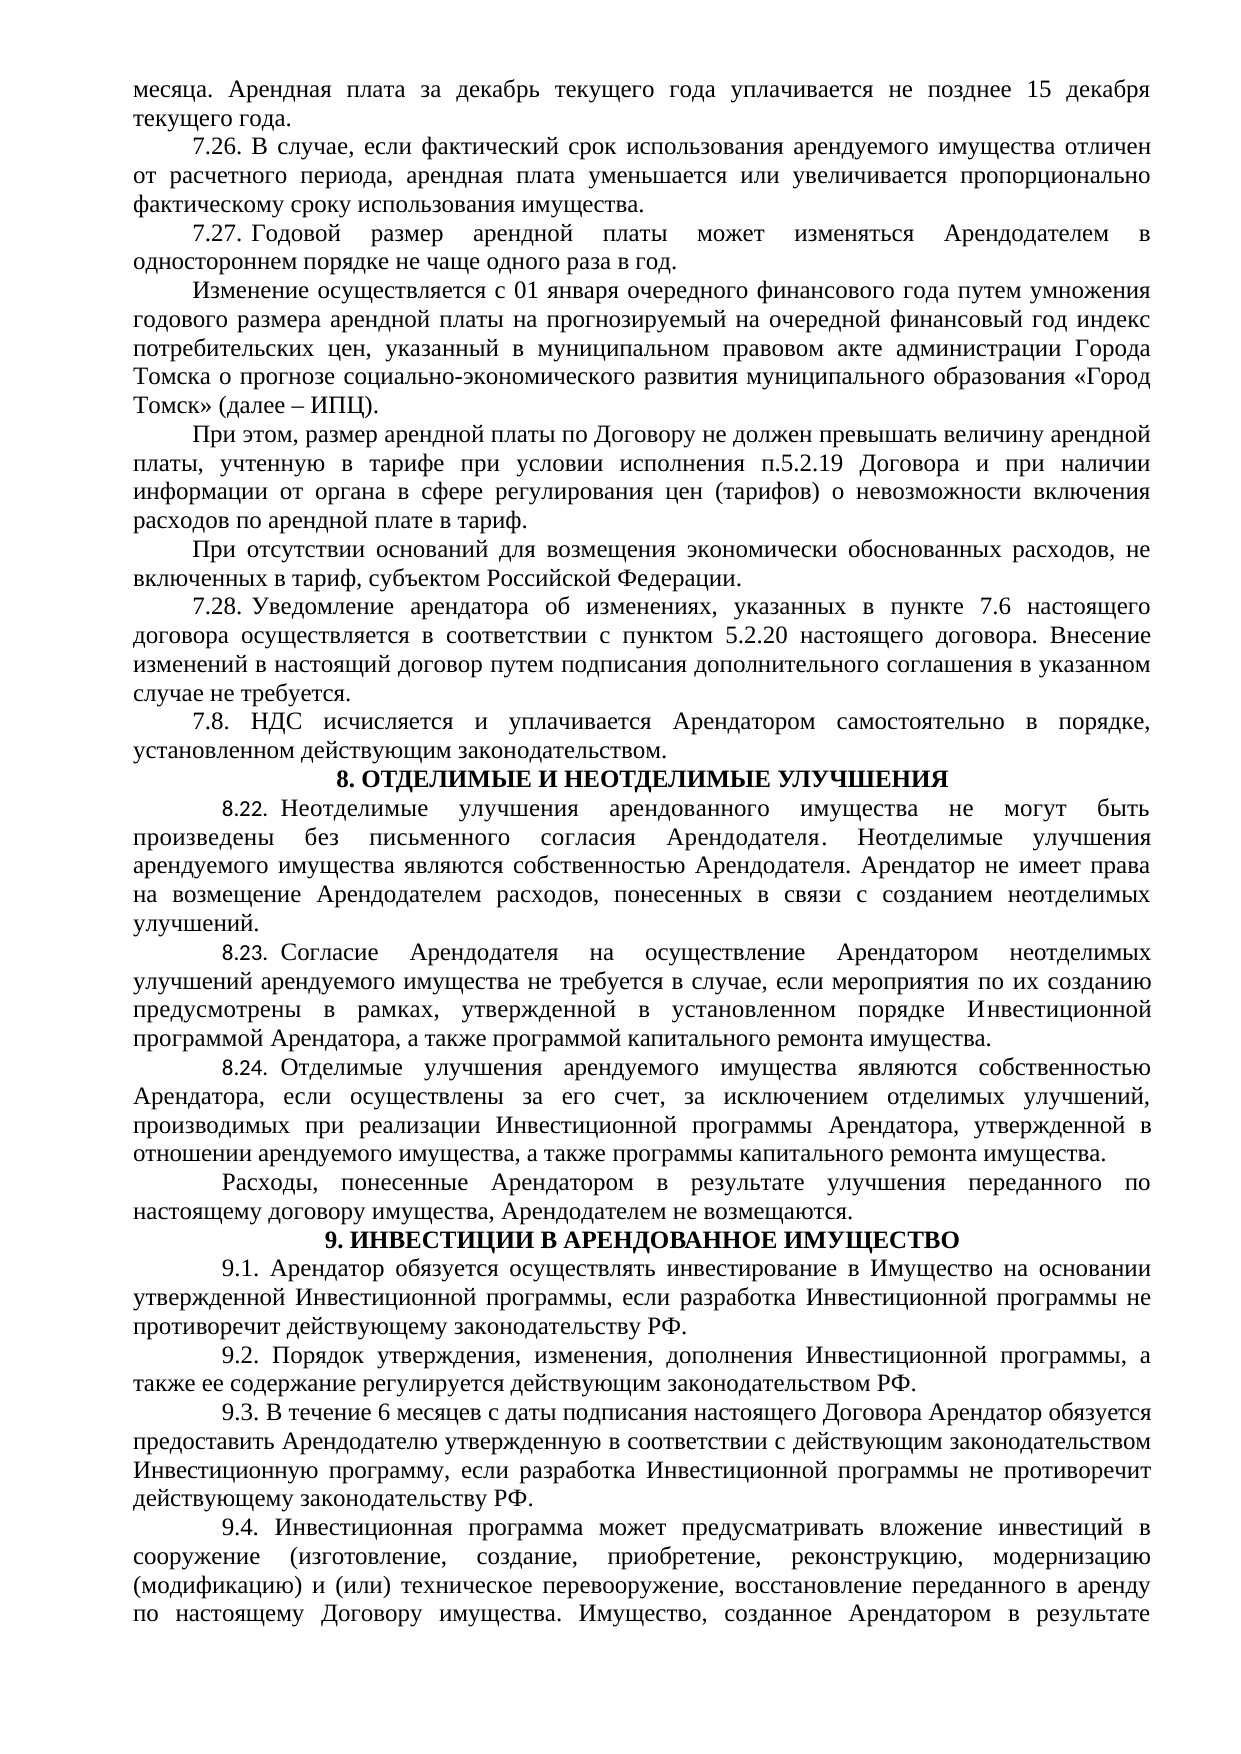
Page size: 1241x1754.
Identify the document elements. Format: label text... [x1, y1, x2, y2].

text 9. ИНВЕСТИЦИИ В АРЕНДОВАННОЕ ИМУЩЕСТВО [133, 1225, 1152, 1253]
list В случае, если фактический срок использования арендуемого имущества отличен от расчетного периода, арендная плата уменьшается или увеличивается пропорционально фактическому сроку использования имущества. [133, 131, 1152, 218]
text Расходы, понесенные Арендатором в результате улучшения переданного по настоящему договору имущества, Арендодателем не возмещаются. [133, 1167, 1152, 1225]
text 8. ОТДЕЛИМЫЕ И НЕОТДЕЛИМЫЕ УЛУЧШЕНИЯ [133, 764, 1152, 793]
text месяца. Арендная плата за декабрь текущего года уплачивается не позднее 15 декабря текущего года. [133, 74, 1152, 131]
list Неотделимые улучшения арендованного имущества не могут быть произведены без письменного согласия Арендодателя. Неотделимые улучшения арендуемого имущества являются собственностью Арендодателя. Арендатор не имеет права на возмещение Арендодателем расходов, понесенных в связи с созданием неотделимых улучшений. [133, 793, 1152, 937]
list Годовой размер арендной платы может изменяться Арендодателем в одностороннем порядке не чаще одного раза в год. [133, 218, 1152, 275]
text 9.1. Арендатор обязуется осуществлять инвестирование в Имущество на основании утвержденной Инвестиционной программы, если разработка Инвестиционной программы не противоречит действующему законодательству РФ. [133, 1253, 1152, 1340]
text Изменение осуществляется с 01 января очередного финансового года путем умножения годового размера арендной платы на прогнозируемый на очередной финансовый год индекс потребительских цен, указанный в муниципальном правовом акте администрации Города Томска о прогнозе социально-экономического развития муниципального образования «Город Томск» (далее – ИПЦ). [133, 275, 1152, 419]
list Уведомление арендатора об изменениях, указанных в пункте 7.6 настоящего договора осуществляется в соответствии с пунктом 5.2.20 настоящего договора. Внесение изменений в настоящий договор путем подписания дополнительного соглашения в указанном случае не требуется. [133, 591, 1152, 706]
text 9.3. В течение 6 месяцев с даты подписания настоящего Договора Арендатор обязуется предоставить Арендодателю утвержденную в соответствии с действующим законодательством Инвестиционную программу, если разработка Инвестиционной программы не противоречит действующему законодательству РФ. [133, 1397, 1152, 1512]
list Согласие Арендодателя на осуществление Арендатором неотделимых улучшений арендуемого имущества не требуется в случае, если мероприятия по их созданию предусмотрены в рамках, утвержденной в установленном порядке Инвестиционной программой Арендатора, а также программой капитального ремонта имущества. [133, 937, 1152, 1052]
text При этом, размер арендной платы по Договору не должен превышать величину арендной платы, учтенную в тарифе при условии исполнения п.5.2.19 Договора и при наличии информации от органа в сфере регулирования цен (тарифов) о невозможности включения расходов по арендной плате в тариф. [133, 419, 1152, 534]
text 7.8. НДС исчисляется и уплачивается Арендатором самостоятельно в порядке, установленном действующим законодательством. [133, 706, 1152, 764]
text 9.2. Порядок утверждения, изменения, дополнения Инвестиционной программы, а также ее содержание регулируется действующим законодательством РФ. [133, 1340, 1152, 1397]
text При отсутствии оснований для возмещения экономически обоснованных расходов, не включенных в тариф, субъектом Российской Федерации. [133, 534, 1152, 591]
list Отделимые улучшения арендуемого имущества являются собственностью Арендатора, если осуществлены за его счет, за исключением отделимых улучшений, производимых при реализации Инвестиционной программы Арендатора, утвержденной в отношении арендуемого имущества, а также программы капитального ремонта имущества. [133, 1052, 1152, 1167]
text 9.4. Инвестиционная программа может предусматривать вложение инвестиций в сооружение (изготовление, создание, приобретение, реконструкцию, модернизацию (модификацию) и (или) техническое перевооружение, восстановление переданного в аренду по настоящему Договору имущества. Имущество, созданное Арендатором в результате [133, 1512, 1152, 1627]
